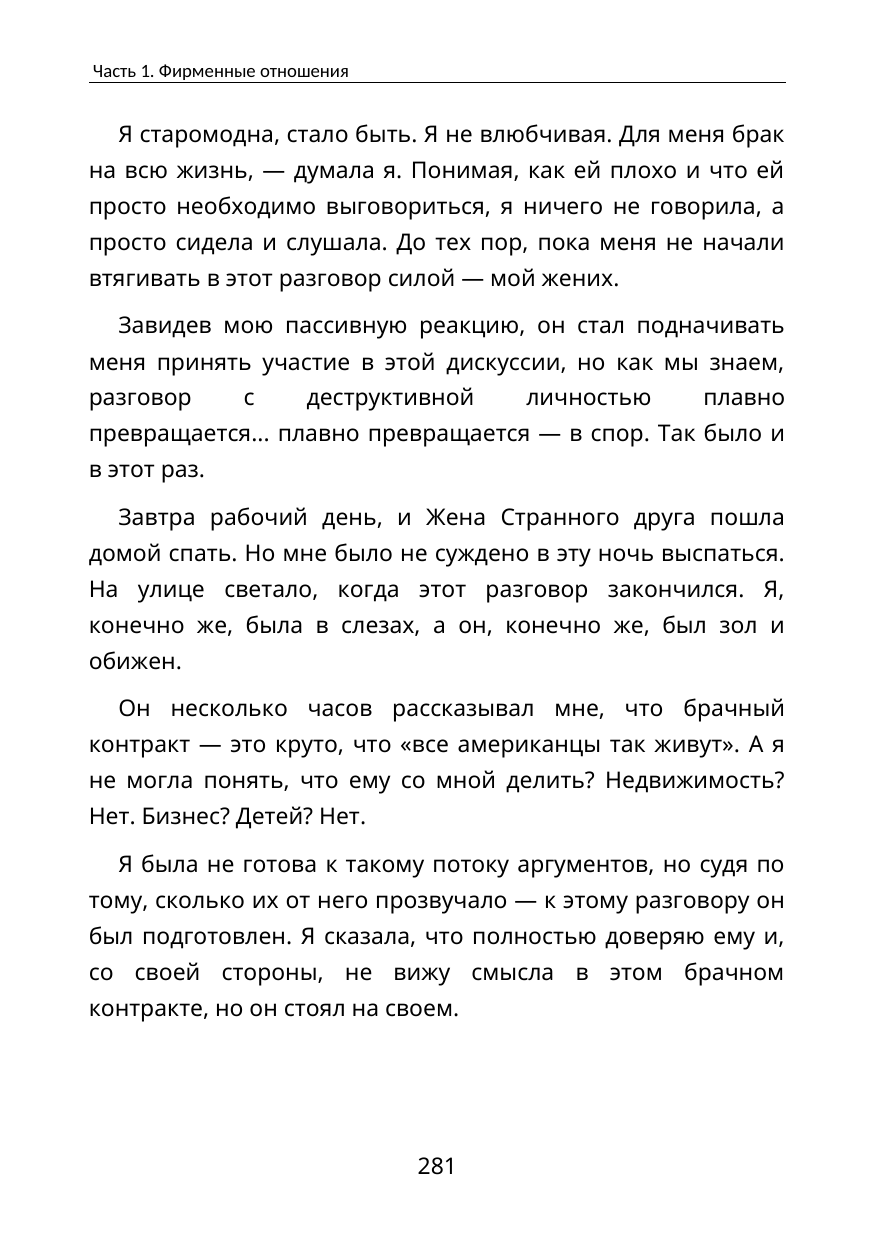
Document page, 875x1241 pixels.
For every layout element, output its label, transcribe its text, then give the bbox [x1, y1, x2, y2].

text Он несколько часов рассказывал мне, что брачный контракт — это круто, что «все американцы так живут». А я не могла понять, что ему со мной делить? Недвижимость? Нет. Бизнес? Детей? Нет. [88, 692, 786, 831]
text Я была не готова к такому потоку аргументов, но судя по тому, сколько их от него прозвучало — к этому разговору он был подготовлен. Я сказала, что полностью доверяю ему и, со своей стороны, не вижу смысла в этом брачном контракте, но он стоял на своем. [88, 848, 786, 1023]
text Завтра рабочий день, и Жена Странного друга пошла домой спать. Но мне было не суждено в эту ночь выспаться. На улице светало, когда этот разговор закончился. Я, конечно же, была в слезах, а он, конечно же, был зол и обижен. [88, 501, 786, 676]
text Я старомодна, стало быть. Я не влюбчивая. Для меня брак на всю жизнь, — думала я. Понимая, как ей плохо и что ей просто необходимо выговориться, я ничего не говорила, а просто сидела и слушала. До тех пор, пока меня не начали втягивать в этот разговор силой — мой жених. [88, 118, 786, 293]
text Завидев мою пассивную реакцию, он стал подначивать меня принять участие в этой дискуссии, но как мы знаем, разговор с деструктивной личностью плавно превращается... плавно превращается — в спор. Так было и в этот раз. [88, 309, 786, 484]
